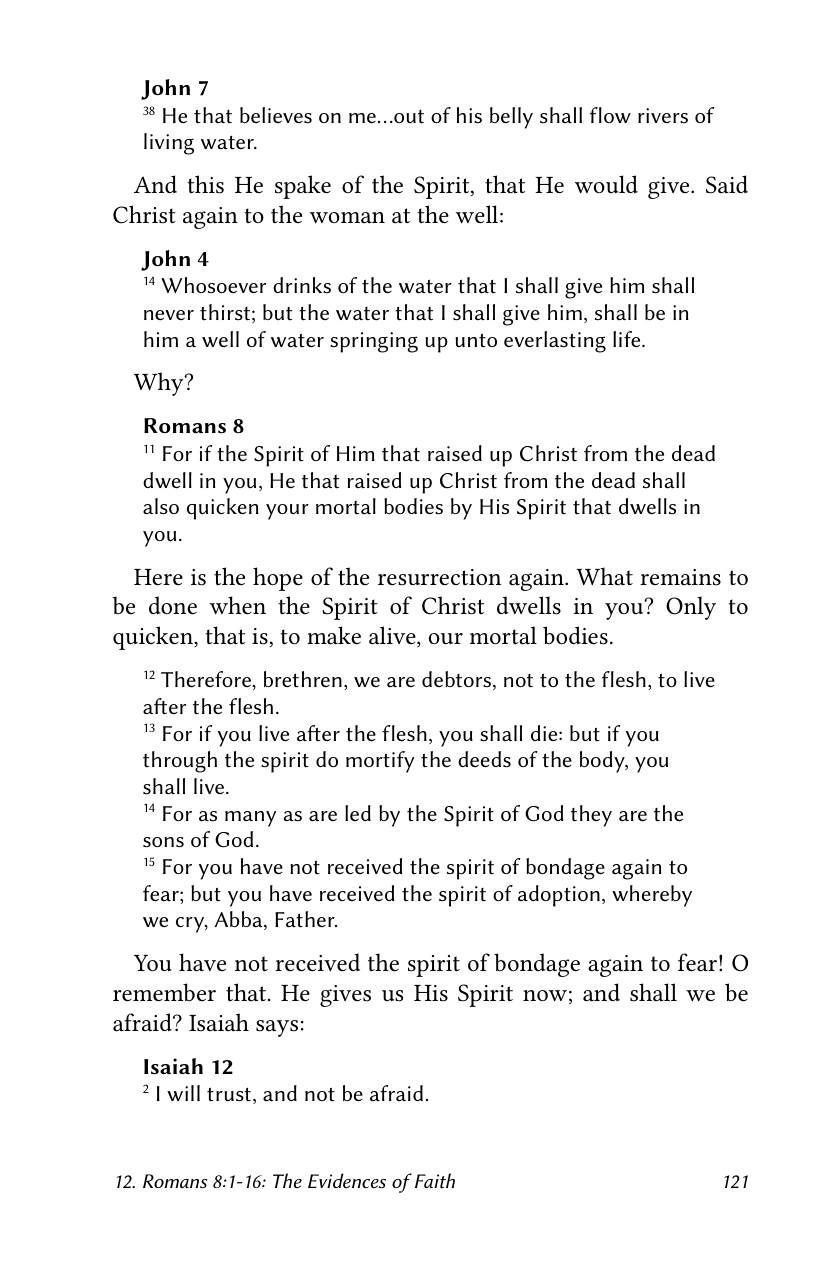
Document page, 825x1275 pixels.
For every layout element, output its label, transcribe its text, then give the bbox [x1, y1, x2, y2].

text 12 Therefore, brethren, we are debtors, not to the flesh, to live after the flesh. [142, 667, 720, 720]
text Isaiah 12 [142, 1053, 750, 1080]
text You have not received the spirit of bondage again to fear! O remember that. He gives us His Spirit now; and shall we be afraid? Isaiah says: [112, 949, 750, 1037]
text 15 For you have not received the spirit of bondage again to fear; but you have received the spirit of adoption, whereby we cry, Abba, Father. [142, 854, 720, 933]
text 2 I will trust, and not be afraid. [142, 1081, 720, 1107]
text 38 He that believes on me...out of his belly shall flow rivers of living water. [142, 103, 720, 155]
text Why? [112, 368, 750, 397]
text And this He spake of the Spirit, that He would give. Said Christ again to the woman at the well: [112, 171, 750, 229]
text Romans 8 [142, 413, 750, 439]
text John 4 [142, 246, 750, 272]
text 11 For if the Spirit of Him that raised up Christ from the dead dwell in you, He that raised up Christ from the dead shall also quicken your mortal bodies by His Spirit that dwells in you. [142, 441, 720, 547]
text Here is the hope of the resurrection again. What remains to be done when the Spirit of Christ dwells in you? Only to quicken, that is, to make alive, our mortal bodies. [112, 562, 750, 651]
text 14 For as many as are led by the Spirit of God they are the sons of God. [142, 801, 720, 853]
text John 7 [142, 75, 750, 101]
text 13 For if you live after the flesh, you shall die: but if you through the spirit do mortify the deeds of the body, you shall live. [142, 721, 720, 800]
text 14 Whosoever drinks of the water that I shall give him shall never thirst; but the water that I shall give him, shall be in him a well of water springing up unto everlasting life. [142, 273, 720, 353]
